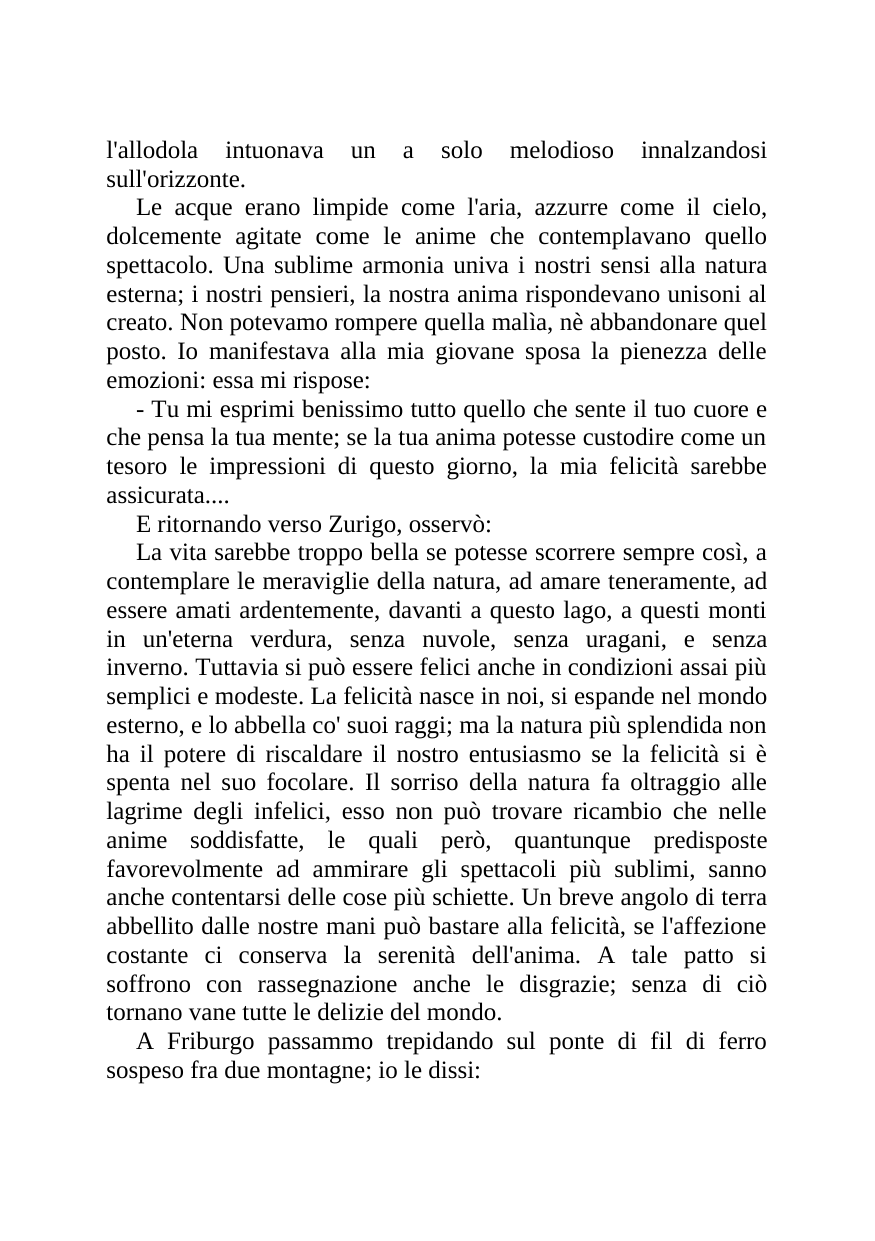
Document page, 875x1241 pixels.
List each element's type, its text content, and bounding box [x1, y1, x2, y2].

text Le acque erano limpide come l'aria, azzurre come il cielo, dolcemente agitate come le anime che contemplavano quello spettacolo. Una sublime armonia univa i nostri sensi alla natura esterna; i nostri pensieri, la nostra anima rispondevano unisoni al creato. Non potevamo rompere quella malìa, nè abbandonare quel posto. Io manifestava alla mia giovane sposa la pienezza delle emozioni: essa mi rispose: [106, 192, 768, 394]
text A Friburgo passammo trepidando sul ponte di fil di ferro sospeso fra due montagne; io le dissi: [106, 1026, 768, 1084]
text E ritornando verso Zurigo, osservò: [106, 509, 768, 537]
text - Tu mi esprimi benissimo tutto quello che sente il tuo cuore e che pensa la tua mente; se la tua anima potesse custodire come un tesoro le impressioni di questo giorno, la mia felicità sarebbe assicurata.... [106, 394, 768, 509]
text La vita sarebbe troppo bella se potesse scorrere sempre così, a contemplare le meraviglie della natura, ad amare teneramente, ad essere amati ardentemente, davanti a questo lago, a questi monti in un'eterna verdura, senza nuvole, senza uragani, e senza inverno. Tuttavia si può essere felici anche in condizioni assai più semplici e modeste. La felicità nasce in noi, si espande nel mondo esterno, e lo abbella co' suoi raggi; ma la natura più splendida non ha il potere di riscaldare il nostro entusiasmo se la felicità si è spenta nel suo focolare. Il sorriso della natura fa oltraggio alle lagrime degli infelici, esso non può trovare ricambio che nelle anime soddisfatte, le quali però, quantunque predisposte favorevolmente ad ammirare gli spettacoli più sublimi, sanno anche contentarsi delle cose più schiette. Un breve angolo di terra abbellito dalle nostre mani può bastare alla felicità, se l'affezione costante ci conserva la serenità dell'anima. A tale patto si soffrono con rassegnazione anche le disgrazie; senza di ciò tornano vane tutte le delizie del mondo. [106, 537, 768, 1026]
text l'allodola intuonava un a solo melodioso innalzandosi sull'orizzonte. [106, 135, 768, 192]
